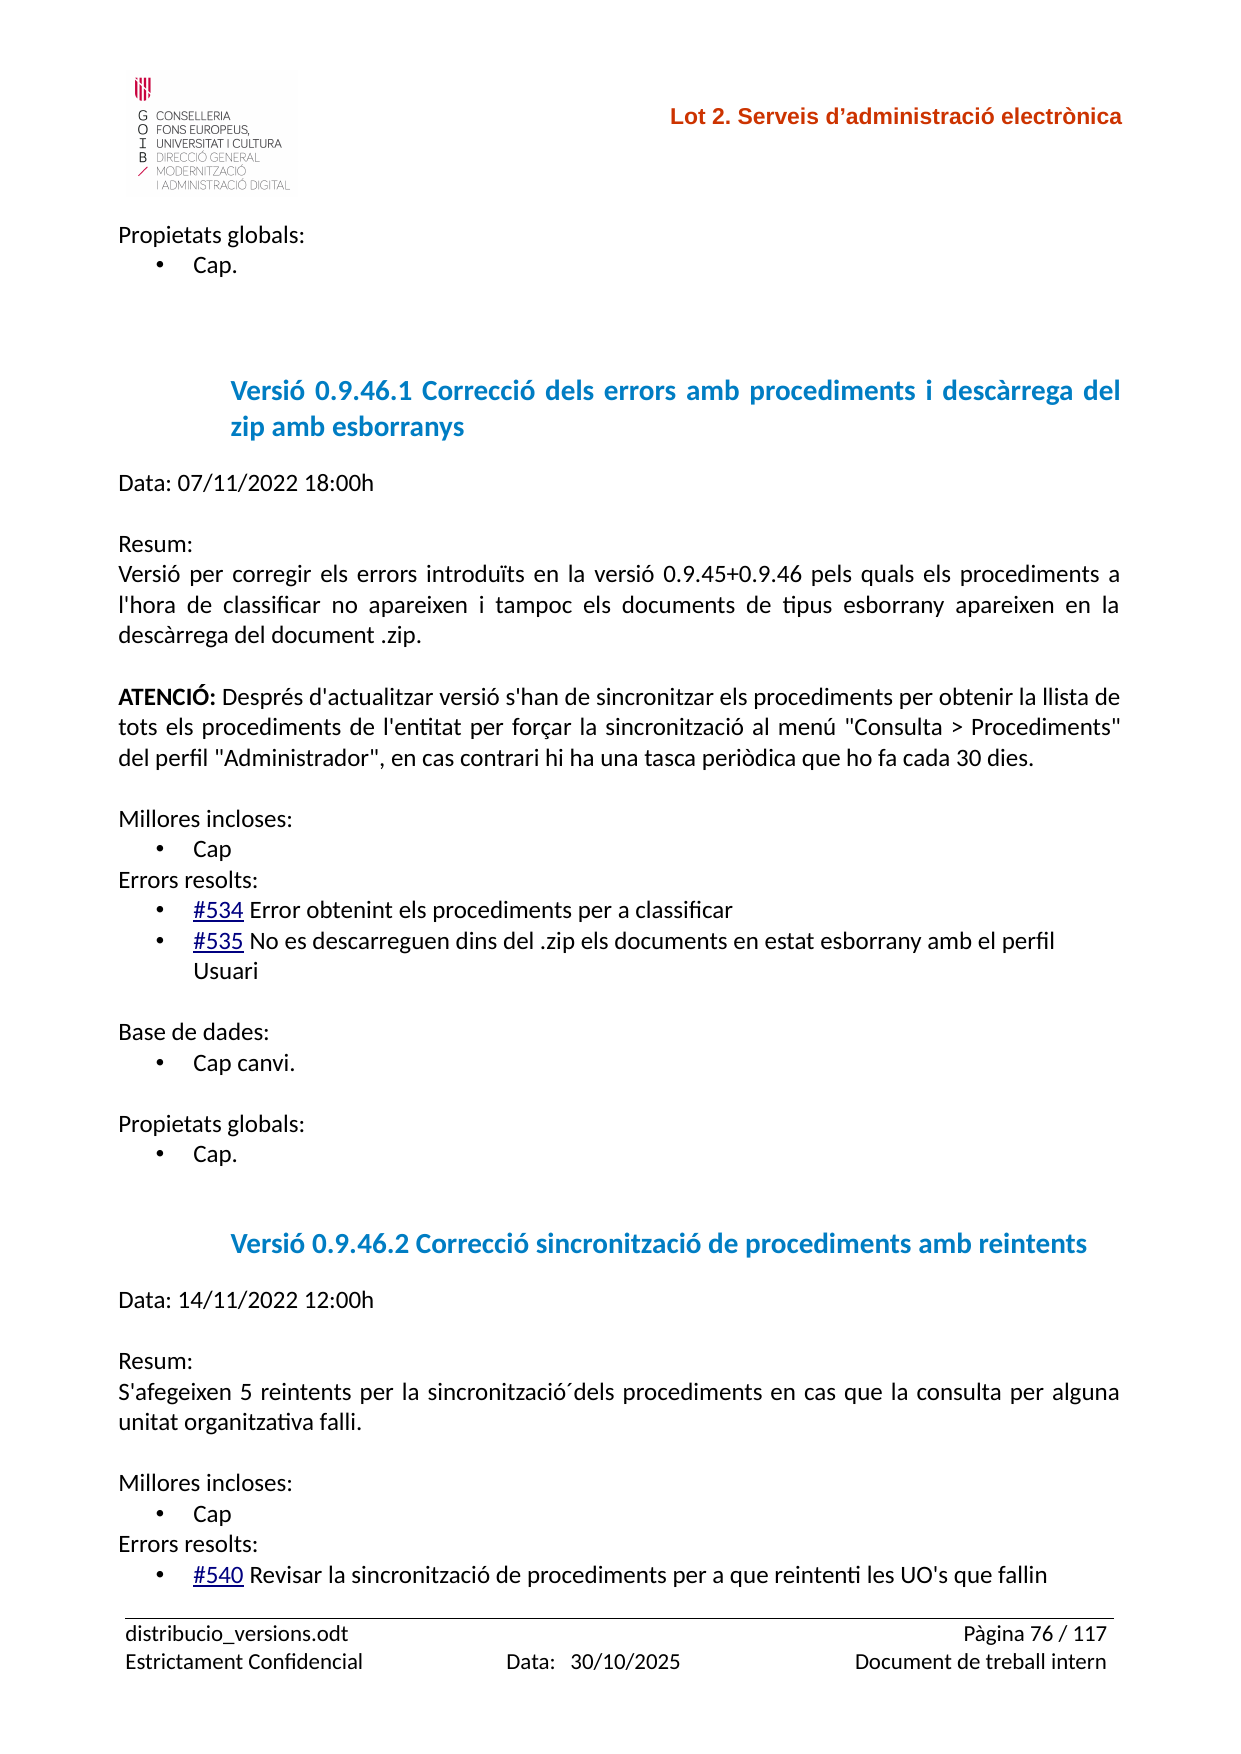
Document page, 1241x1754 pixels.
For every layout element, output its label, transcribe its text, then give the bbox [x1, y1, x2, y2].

text Data: 07/11/2022 18:00h [118, 467, 1122, 497]
list Cap [156, 833, 1122, 864]
subtitle Versió 0.9.46.1 Correcció dels errors amb procediments i descàrrega del zip amb esborranys [153, 372, 1122, 443]
text Errors resolts: [118, 864, 1122, 894]
picture [126, 70, 299, 197]
text Millores incloses: [118, 1468, 1122, 1498]
text Resum: [118, 1346, 1122, 1376]
text Resum: [118, 528, 1122, 558]
text Millores incloses: [118, 803, 1122, 833]
list Cap [156, 1498, 1122, 1529]
list Cap. [156, 250, 1122, 280]
text Base de dades: [118, 1016, 1122, 1047]
list #534 Error obtenint els procediments per a classificar [156, 894, 1122, 925]
text Propietats globals: [118, 1108, 1122, 1138]
text Propietats globals: [118, 219, 1122, 250]
text Errors resolts: [118, 1529, 1122, 1559]
list Cap canvi. [156, 1047, 1122, 1077]
text S'afegeixen 5 reintents per la sincronització´dels procediments en cas que la consulta per alguna unitat organitzativa falli. [118, 1376, 1122, 1437]
list Cap. [156, 1138, 1122, 1169]
subtitle Versió 0.9.46.2 Correcció sincronització de procediments amb reintents [153, 1225, 1122, 1261]
text ATENCIÓ: Després d'actualitzar versió s'han de sincronitzar els procediments per obtenir la llista de tots els procediments de l'entitat per forçar la sincronització al menú "Consulta > Procediments" del perfil "Administrador", en cas contrari hi ha una tasca periòdica que ho fa cada 30 dies. [118, 681, 1122, 772]
list #535 No es descarreguen dins del .zip els documents en estat esborrany amb el perfil Usuari [156, 925, 1122, 986]
text Versió per corregir els errors introduïts en la versió 0.9.45+0.9.46 pels quals els procediments a l'hora de classificar no apareixen i tampoc els documents de tipus esborrany apareixen en la descàrrega del document .zip. [118, 558, 1122, 650]
text Data: 14/11/2022 12:00h [118, 1284, 1122, 1315]
list #540 Revisar la sincronització de procediments per a que reintenti les UO's que fallin [156, 1559, 1122, 1590]
